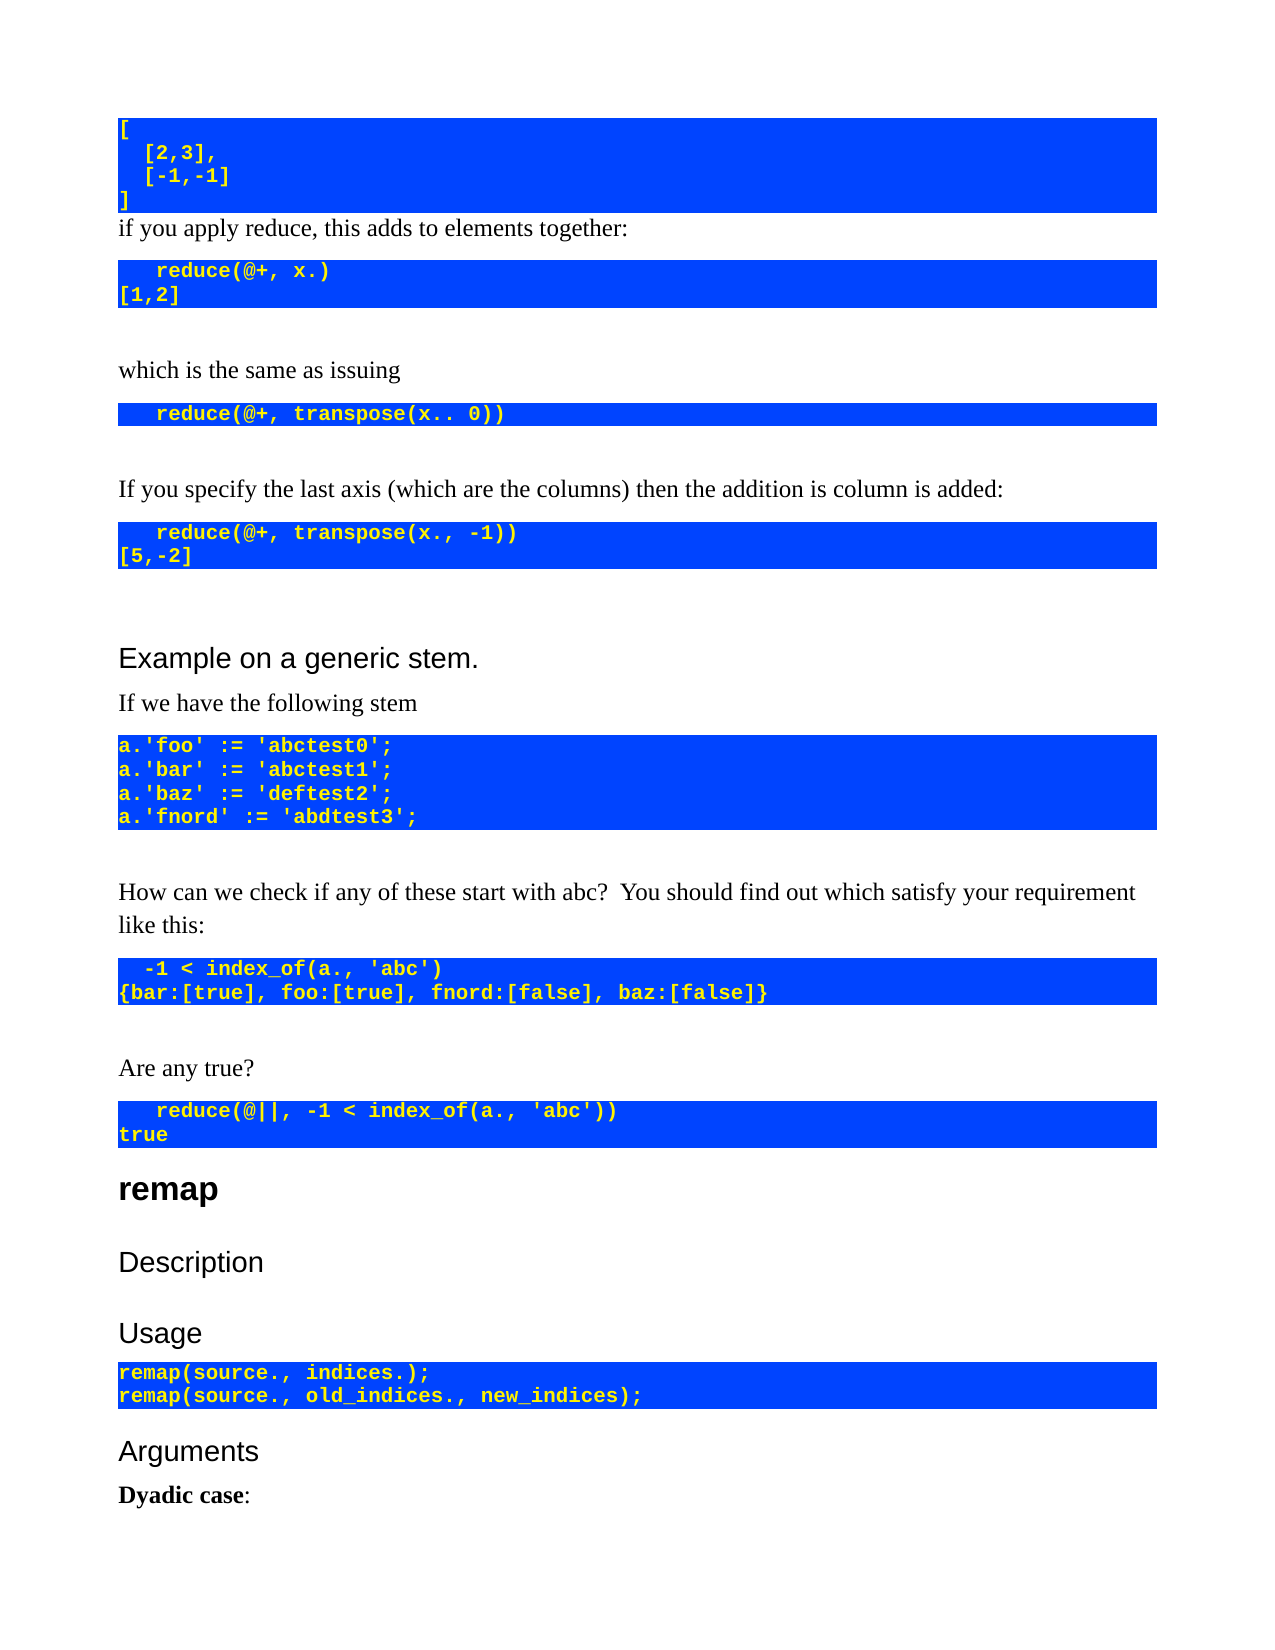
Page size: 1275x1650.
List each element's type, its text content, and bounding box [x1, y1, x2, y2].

text remap(source., old_indices., new_indices); [118, 1386, 1157, 1409]
text Dyadic case: [118, 1480, 1157, 1509]
text If we have the following stem [118, 688, 1157, 716]
subtitle Description [118, 1245, 1157, 1278]
text ] [118, 189, 1157, 213]
text If you specify the last axis (which are the columns) then the addition is column is added: [118, 474, 1157, 503]
text reduce(@+, transpose(x.. 0)) [118, 403, 1157, 426]
subtitle Usage [118, 1316, 1157, 1349]
text reduce(@+, x.) [118, 260, 1157, 284]
text {bar:[true], foo:[true], fnord:[false], baz:[false]} [118, 982, 1157, 1005]
text [5,-2] [118, 545, 1157, 569]
text a.'baz' := 'deftest2'; [118, 782, 1157, 806]
subtitle Example on a generic stem. [118, 642, 1157, 675]
text if you apply reduce, this adds to elements together: [118, 213, 1157, 241]
text [ [118, 118, 1157, 142]
text true [118, 1124, 1157, 1148]
text a.'bar' := 'abctest1'; [118, 759, 1157, 782]
subtitle remap [118, 1169, 1157, 1207]
text -1 < index_of(a., 'abc') [118, 958, 1157, 982]
text which is the same as issuing [118, 355, 1157, 384]
text reduce(@+, transpose(x., -1)) [118, 522, 1157, 545]
text [1,2] [118, 284, 1157, 308]
text Are any true? [118, 1053, 1157, 1082]
text a.'fnord' := 'abdtest3'; [118, 806, 1157, 830]
text remap(source., indices.); [118, 1362, 1157, 1386]
text a.'foo' := 'abctest0'; [118, 735, 1157, 759]
text [-1,-1] [118, 165, 1157, 189]
subtitle Arguments [118, 1434, 1157, 1468]
text How can we check if any of these start with abc? You should find out which satisfy your requirement like this: [118, 877, 1157, 939]
text reduce(@||, -1 < index_of(a., 'abc')) [118, 1101, 1157, 1124]
text [2,3], [118, 142, 1157, 165]
